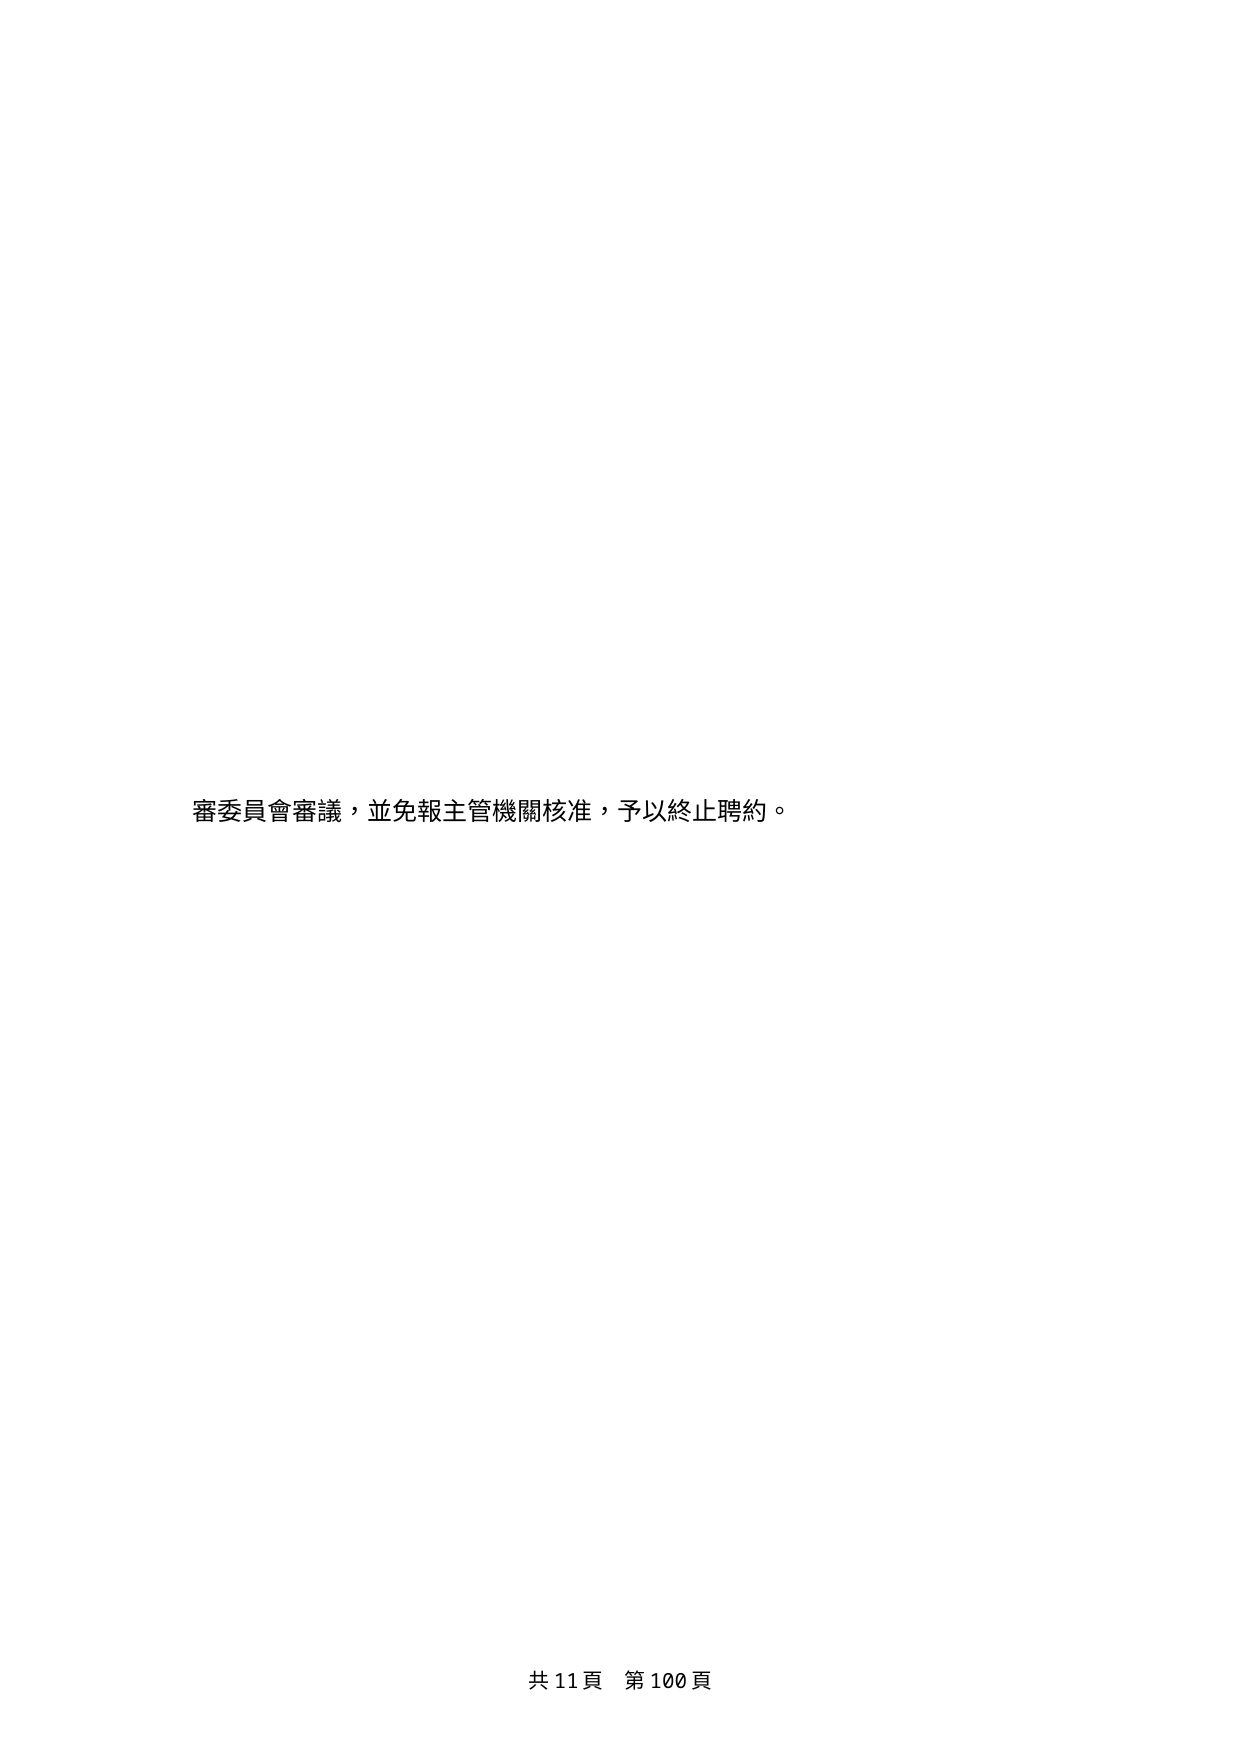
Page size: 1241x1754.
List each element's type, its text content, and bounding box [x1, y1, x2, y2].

text 審委員會審議，並免報主管機關核准，予以終止聘約。 [192, 768, 1122, 831]
